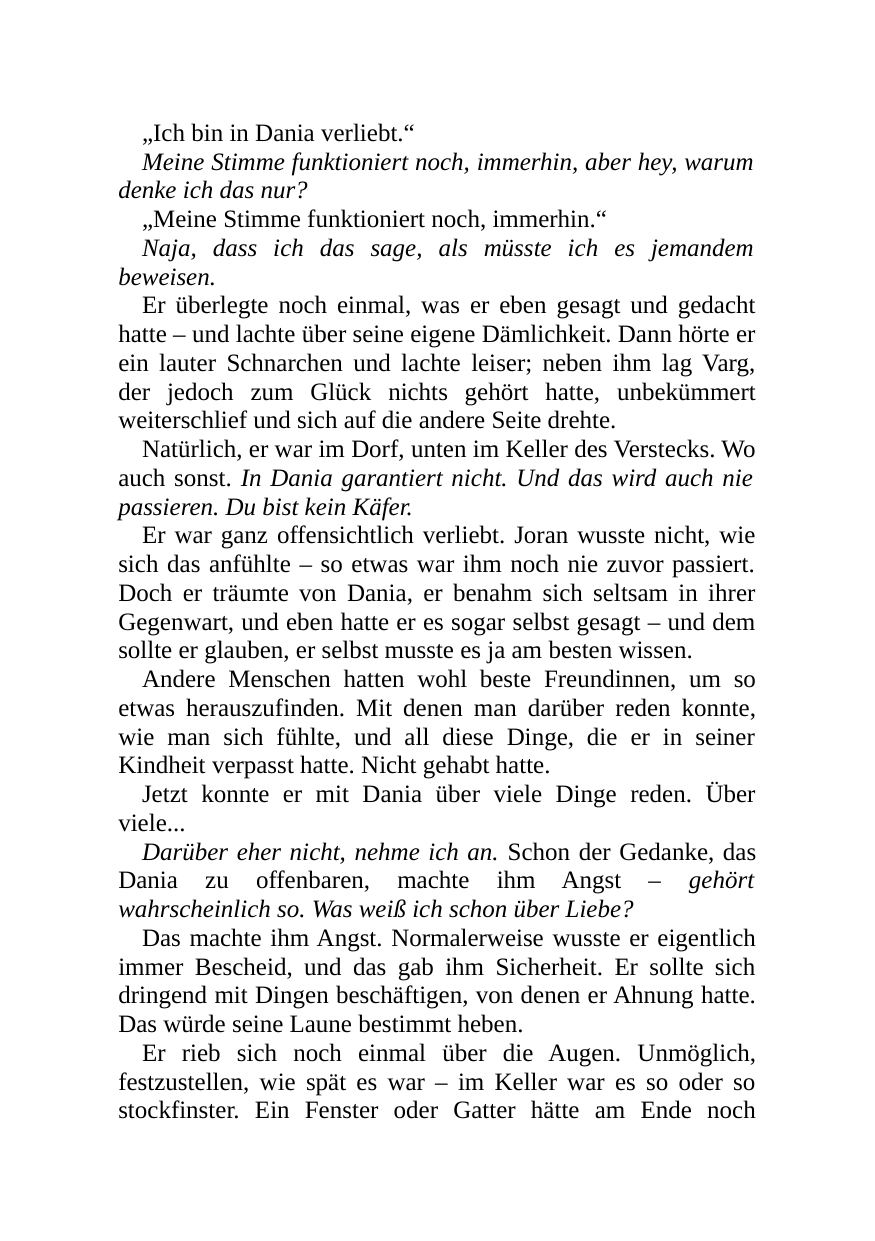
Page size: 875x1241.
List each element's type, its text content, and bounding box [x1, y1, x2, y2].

text Er rieb sich noch einmal über die Augen. Unmöglich, festzustellen, wie spät es war – im Keller war es so oder so stockfinster. Ein Fenster oder Gatter hätte am Ende noch [118, 1038, 756, 1124]
text Jetzt konnte er mit Dania über viele Dinge reden. Über viele... [118, 779, 756, 837]
text Andere Menschen hatten wohl beste Freundinnen, um so etwas herauszufinden. Mit denen man darüber reden konnte, wie man sich fühlte, und all diese Dinge, die er in seiner Kindheit verpasst hatte. Nicht gehabt hatte. [118, 664, 756, 779]
text Naja, dass ich das sage, als müsste ich es jemandem beweisen. [118, 233, 756, 291]
text Natürlich, er war im Dorf, unten im Keller des Verstecks. Wo auch sonst. In Dania garantiert nicht. Und das wird auch nie passieren. Du bist kein Käfer. [118, 434, 756, 521]
text Er überlegte noch einmal, was er eben gesagt und gedacht hatte – und lachte über seine eigene Dämlichkeit. Dann hörte er ein lauter Schnarchen und lachte leiser; neben ihm lag Varg, der jedoch zum Glück nichts gehört hatte, unbekümmert weiterschlief und sich auf die andere Seite drehte. [118, 291, 756, 434]
text „Meine Stimme funktioniert noch, immerhin.“ [118, 204, 756, 233]
text Darüber eher nicht, nehme ich an. Schon der Gedanke, das Dania zu offenbaren, machte ihm Angst – gehört wahrscheinlich so. Was weiß ich schon über Liebe? [118, 837, 756, 923]
text Meine Stimme funktioniert noch, immerhin, aber hey, warum denke ich das nur? [118, 147, 756, 204]
text Er war ganz offensichtlich verliebt. Joran wusste nicht, wie sich das anfühlte – so etwas war ihm noch nie zuvor passiert. Doch er träumte von Dania, er benahm sich seltsam in ihrer Gegenwart, und eben hatte er es sogar selbst gesagt – und dem sollte er glauben, er selbst musste es ja am besten wissen. [118, 521, 756, 664]
text Das machte ihm Angst. Normalerweise wusste er eigentlich immer Bescheid, und das gab ihm Sicherheit. Er sollte sich dringend mit Dingen beschäftigen, von denen er Ahnung hatte. Das würde seine Laune bestimmt heben. [118, 923, 756, 1038]
text „Ich bin in Dania verliebt.“ [118, 118, 756, 147]
